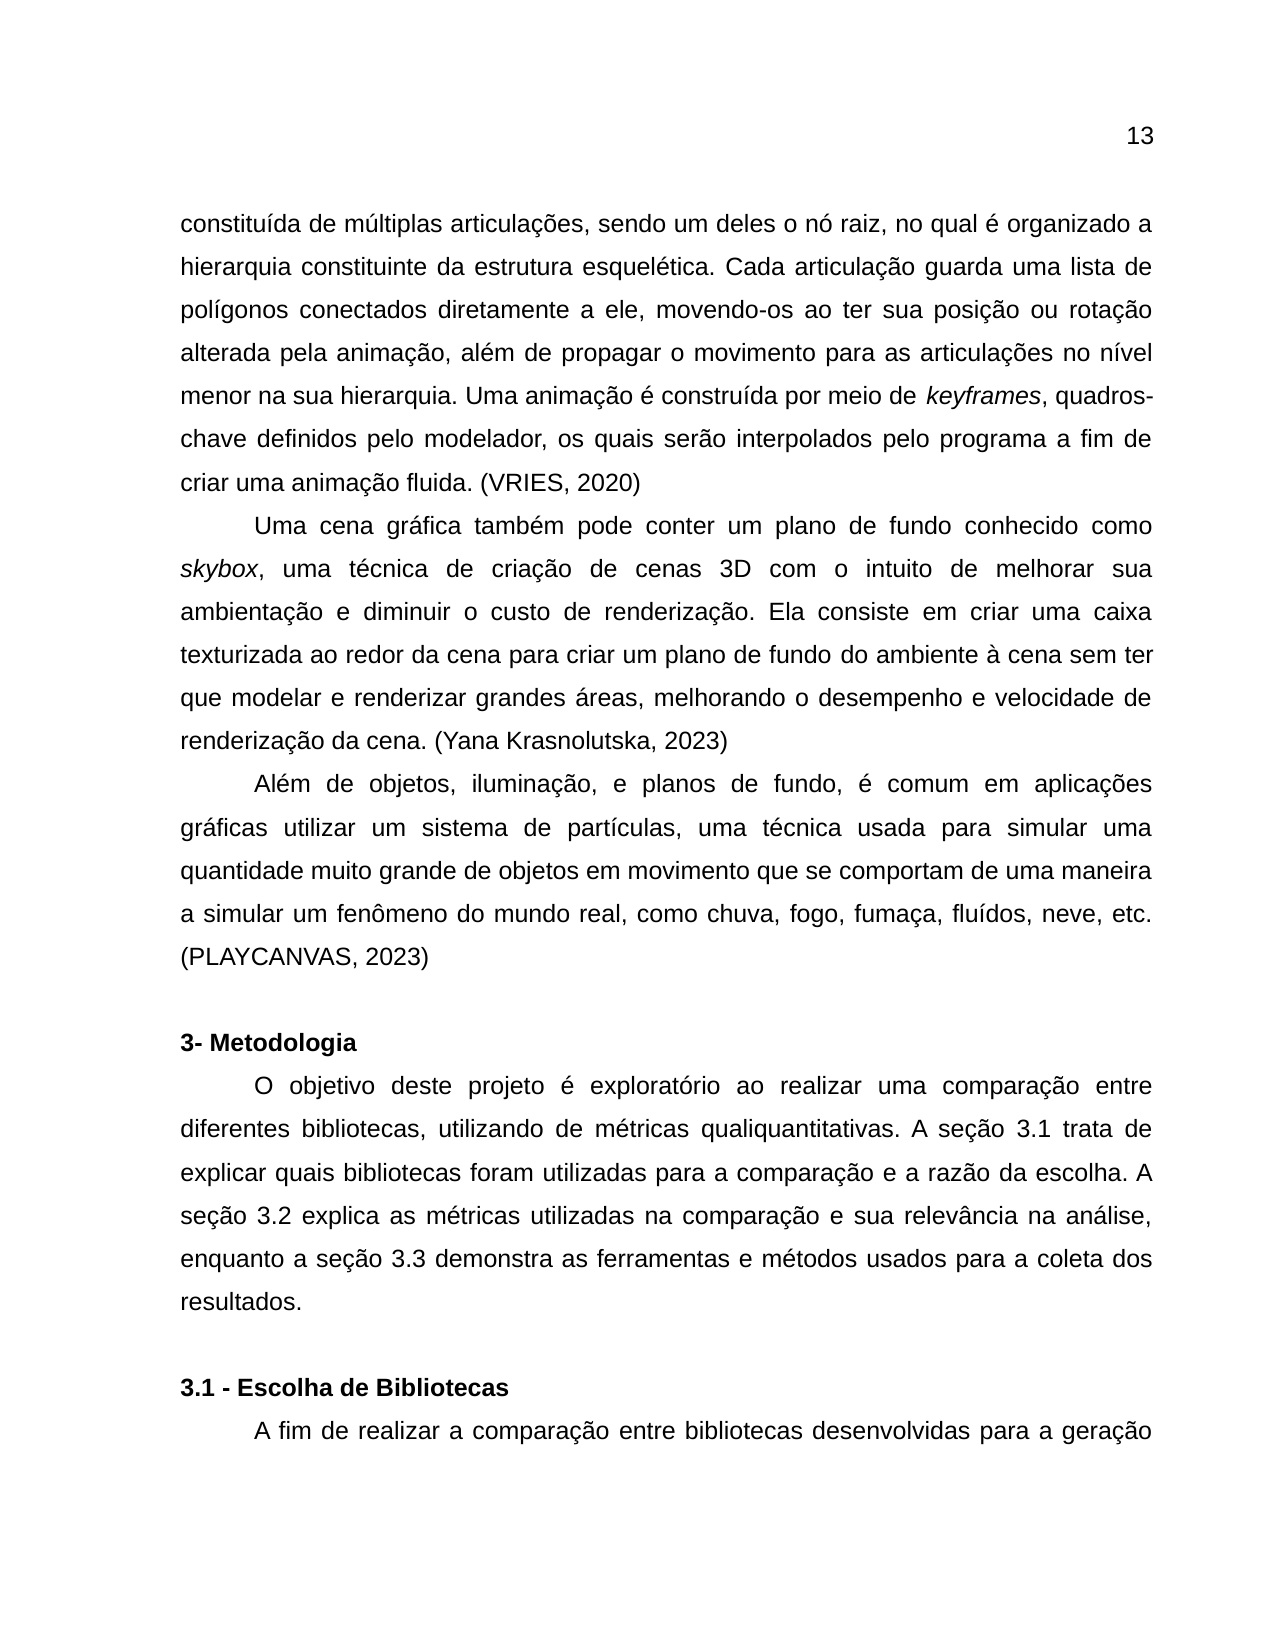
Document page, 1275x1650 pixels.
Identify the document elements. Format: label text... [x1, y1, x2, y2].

text O objetivo deste projeto é exploratório ao realizar uma comparação entre diferentes bibliotecas, utilizando de métricas qualiquantitativas. A seção 3.1 trata de explicar quais bibliotecas foram utilizadas para a comparação e a razão da escolha. A seção 3.2 explica as métricas utilizadas na comparação e sua relevância na análise, enquanto a seção 3.3 demonstra as ferramentas e métodos usados para a coleta dos resultados. [180, 1071, 1154, 1316]
subtitle 3- Metodologia [180, 1028, 1154, 1057]
text constituída de múltiplas articulações, sendo um deles o nó raiz, no qual é organizado a hierarquia constituinte da estrutura esquelética. Cada articulação guarda uma lista de polígonos conectados diretamente a ele, movendo-os ao ter sua posição ou rotação alterada pela animação, além de propagar o movimento para as articulações no nível menor na sua hierarquia. Uma animação é construída por meio de keyframes, quadros-chave definidos pelo modelador, os quais serão interpolados pelo programa a fim de criar uma animação fluida. (VRIES, 2020) [180, 209, 1154, 496]
subtitle 3.1 - Escolha de Bibliotecas [180, 1373, 1154, 1402]
text Uma cena gráfica também pode conter um plano de fundo conhecido como skybox, uma técnica de criação de cenas 3D com o intuito de melhorar sua ambientação e diminuir o custo de renderização. Ela consiste em criar uma caixa texturizada ao redor da cena para criar um plano de fundo do ambiente à cena sem ter que modelar e renderizar grandes áreas, melhorando o desempenho e velocidade de renderização da cena. (Yana Krasnolutska, 2023) [180, 511, 1154, 755]
text A fim de realizar a comparação entre bibliotecas desenvolvidas para a geração [180, 1416, 1154, 1445]
text Além de objetos, iluminação, e planos de fundo, é comum em aplicações gráficas utilizar um sistema de partículas, uma técnica usada para simular uma quantidade muito grande de objetos em movimento que se comportam de uma maneira a simular um fenômeno do mundo real, como chuva, fogo, fumaça, fluídos, neve, etc. (PLAYCANVAS, 2023) [180, 769, 1154, 971]
